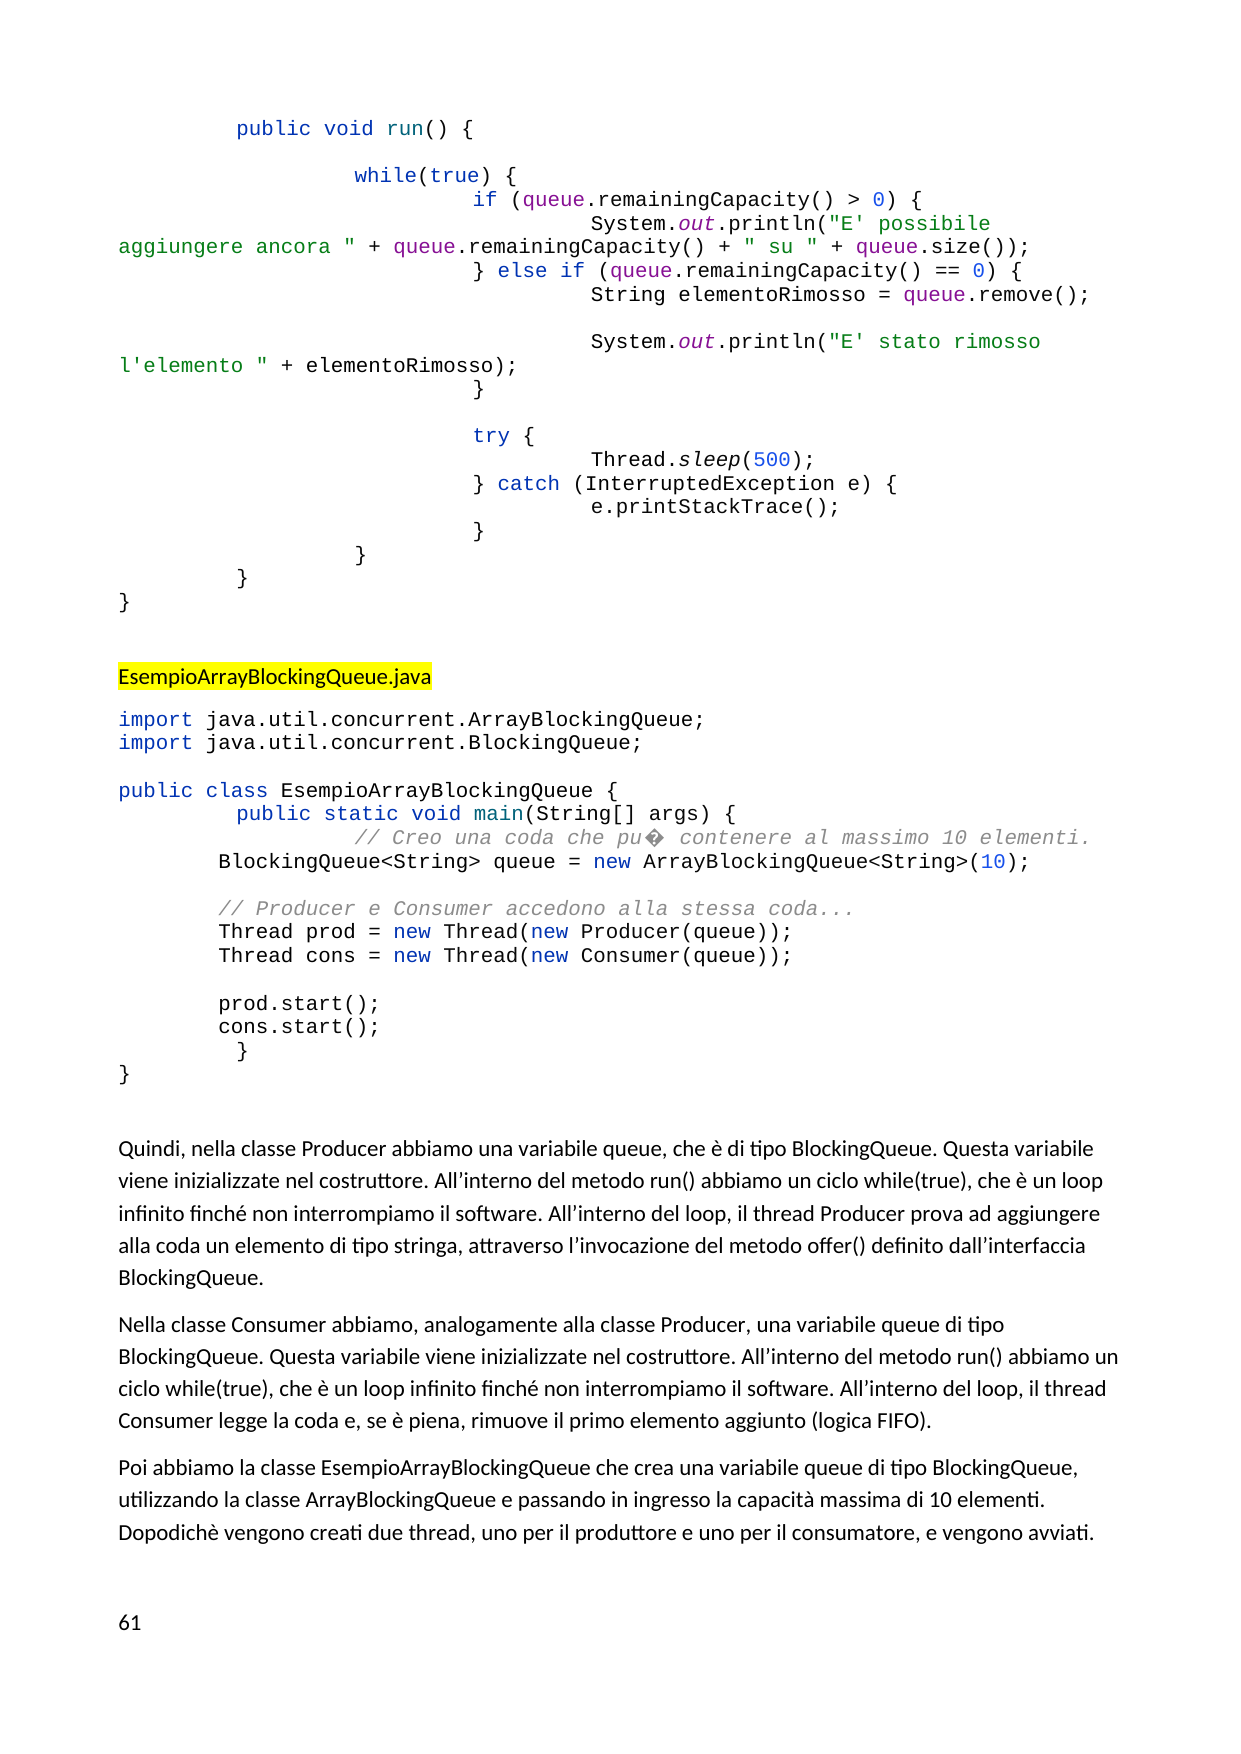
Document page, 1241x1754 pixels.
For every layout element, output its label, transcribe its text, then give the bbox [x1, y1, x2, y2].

text EsempioArrayBlockingQueue.java [118, 662, 1122, 690]
text Quindi, nella classe Producer abbiamo una variabile queue, che è di tipo BlockingQueue. Questa variabile viene inizializzate nel costruttore. All’interno del metodo run() abbiamo un ciclo while(true), che è un loop infinito finché non interrompiamo il software. All’interno del loop, il thread Producer prova ad aggiungere alla coda un elemento di tipo stringa, attraverso l’invocazione del metodo offer() definito dall’interfaccia BlockingQueue. [118, 1134, 1122, 1291]
text Poi abbiamo la classe EsempioArrayBlockingQueue che crea una variabile queue di tipo BlockingQueue, utilizzando la classe ArrayBlockingQueue e passando in ingresso la capacità massima di 10 elementi. Dopodichè vengono creati due thread, uno per il produttore e uno per il consumatore, e vengono avviati. [118, 1453, 1122, 1546]
text public void run() { while(true) { if (queue.remainingCapacity() > 0) { System.out.println("E' possibile aggiungere ancora " + queue.remainingCapacity() + " su " + queue.size()); } else if (queue.remainingCapacity() == 0) { String elementoRimosso = queue.remove(); System.out.println("E' stato rimosso l'elemento " + elementoRimosso); } try { Thread.sleep(500); } catch (InterruptedException e) { e.printStackTrace(); } } } } [118, 118, 1122, 615]
text Nella classe Consumer abbiamo, analogamente alla classe Producer, una variabile queue di tipo BlockingQueue. Questa variabile viene inizializzate nel costruttore. All’interno del metodo run() abbiamo un ciclo while(true), che è un loop infinito finché non interrompiamo il software. All’interno del loop, il thread Consumer legge la coda e, se è piena, rimuove il primo elemento aggiunto (logica FIFO). [118, 1310, 1122, 1434]
text import java.util.concurrent.ArrayBlockingQueue; import java.util.concurrent.BlockingQueue; public class EsempioArrayBlockingQueue { public static void main(String[] args) { // Creo una coda che pu� contenere al massimo 10 elementi. BlockingQueue<String> queue = new ArrayBlockingQueue<String>(10); // Producer e Consumer accedono alla stessa coda... Thread prod = new Thread(new Producer(queue)); Thread cons = new Thread(new Consumer(queue)); prod.start(); cons.start(); } } [118, 709, 1122, 1087]
